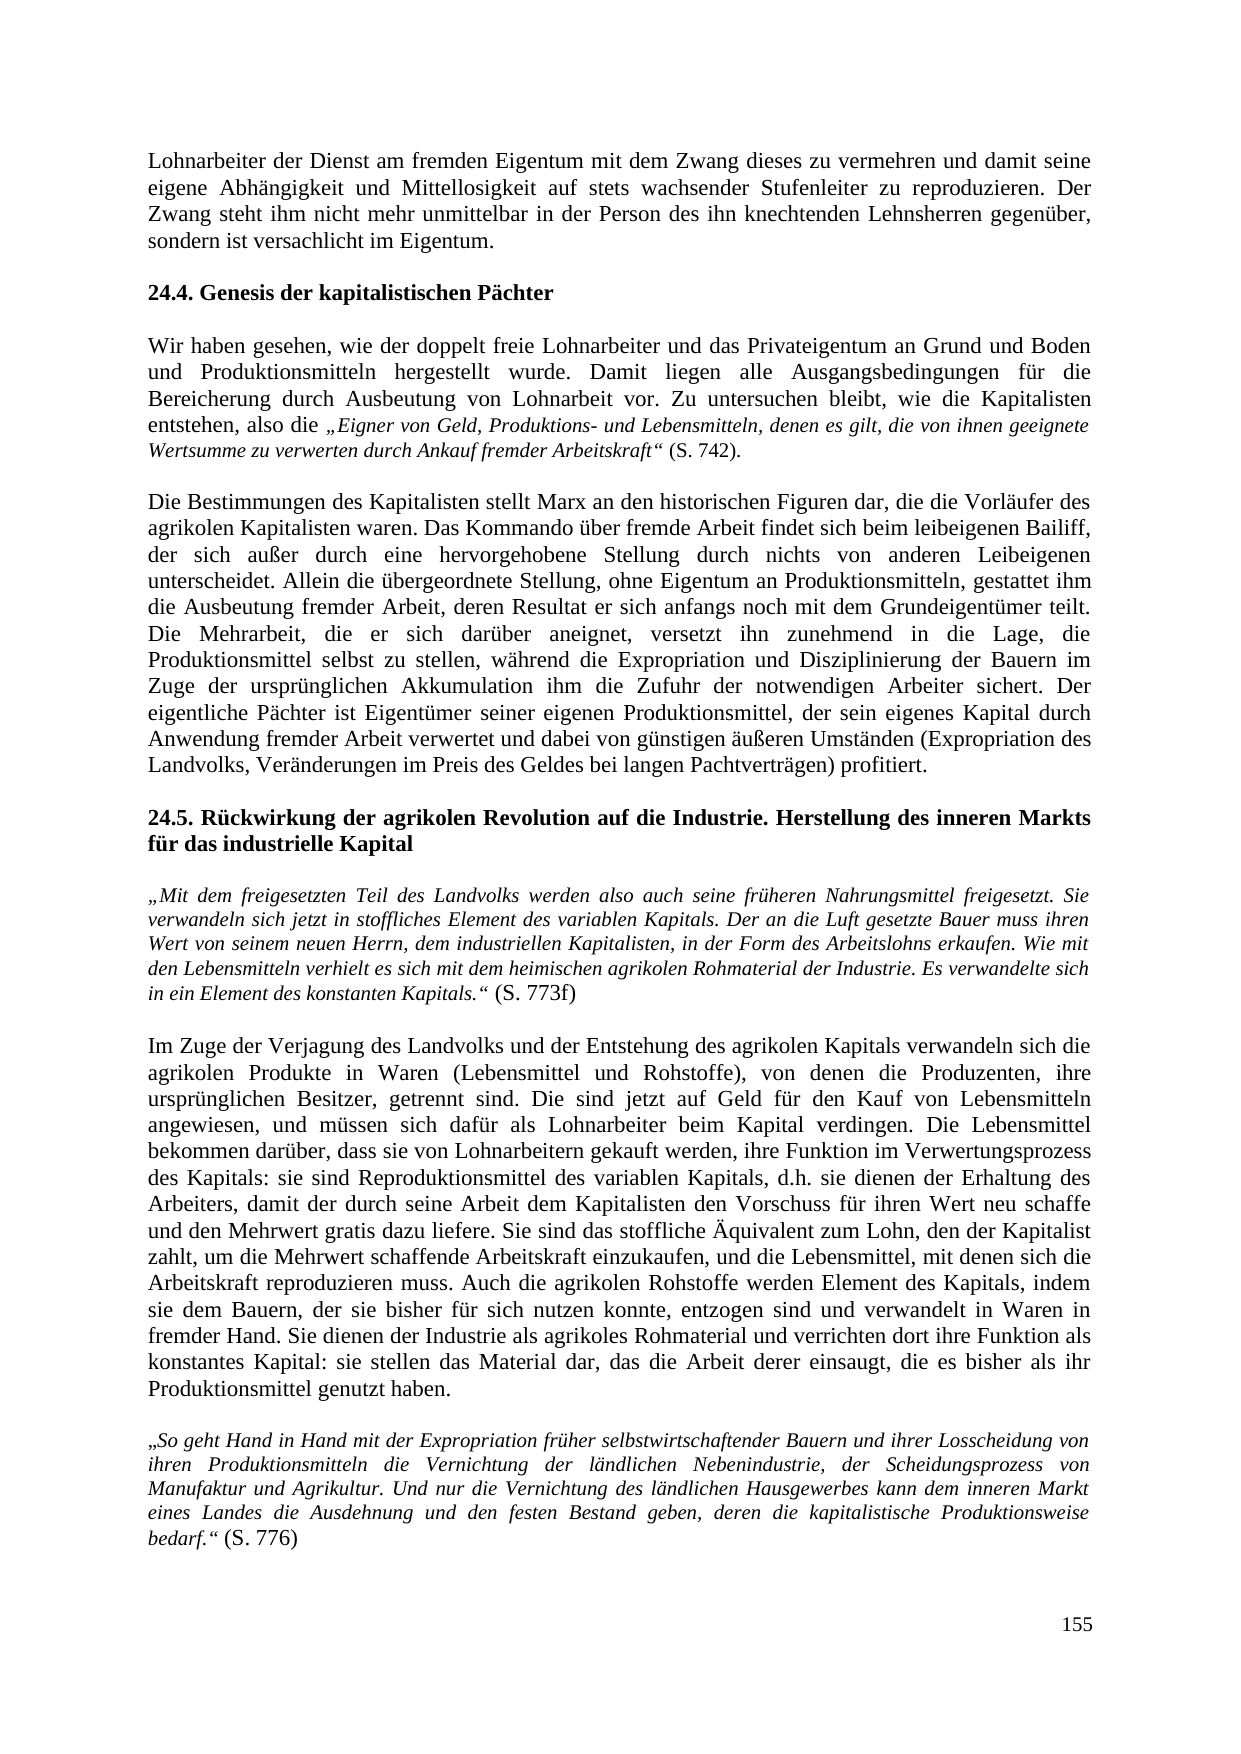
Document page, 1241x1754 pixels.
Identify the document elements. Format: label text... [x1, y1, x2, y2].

text 24.4. Genesis der kapitalistischen Pächter [148, 279, 1093, 306]
text Lohnarbeiter der Dienst am fremden Eigentum mit dem Zwang dieses zu vermehren und damit seine eigene Abhängigkeit und Mittellosigkeit auf stets wachsender Stufenleiter zu reproduzieren. Der Zwang steht ihm nicht mehr unmittelbar in der Person des ihn knechtenden Lehnsherren gegenüber, sondern ist versachlicht im Eigentum. [148, 148, 1093, 253]
text „So geht Hand in Hand mit der Expropriation früher selbstwirtschaftender Bauern und ihrer Losscheidung von ihren Produktionsmitteln die Vernichtung der ländlichen Nebenindustrie, der Scheidungsprozess von Manufaktur und Agrikultur. Und nur die Vernichtung des ländlichen Hausgewerbes kann dem inneren Markt eines Landes die Ausdehnung und den festen Bestand geben, deren die kapitalistische Produktionsweise bedarf.“ (S. 776) [148, 1427, 1093, 1550]
text 24.5. Rückwirkung der agrikolen Revolution auf die Industrie. Herstellung des inneren Markts für das industrielle Kapital [148, 804, 1093, 857]
text Die Bestimmungen des Kapitalisten stellt Marx an den historischen Figuren dar, die die Vorläufer des agrikolen Kapitalisten waren. Das Kommando über fremde Arbeit findet sich beim leibeigenen Bailiff, der sich außer durch eine hervorgehobene Stellung durch nichts von anderen Leibeigenen unterscheidet. Allein die übergeordnete Stellung, ohne Eigentum an Produktionsmitteln, gestattet ihm die Ausbeutung fremder Arbeit, deren Resultat er sich anfangs noch mit dem Grundeigentümer teilt. Die Mehrarbeit, die er sich darüber aneignet, versetzt ihn zunehmend in die Lage, die Produktionsmittel selbst zu stellen, während die Expropriation und Disziplinierung der Bauern im Zuge der ursprünglichen Akkumulation ihm die Zufuhr der notwendigen Arbeiter sichert. Der eigentliche Pächter ist Eigentümer seiner eigenen Produktionsmittel, der sein eigenes Kapital durch Anwendung fremder Arbeit verwertet und dabei von günstigen äußeren Umständen (Expropriation des Landvolks, Veränderungen im Preis des Geldes bei langen Pachtverträgen) profitiert. [148, 488, 1093, 778]
text Im Zuge der Verjagung des Landvolks und der Entstehung des agrikolen Kapitals verwandeln sich die agrikolen Produkte in Waren (Lebensmittel und Rohstoffe), von denen die Produzenten, ihre ursprünglichen Besitzer, getrennt sind. Die sind jetzt auf Geld für den Kauf von Lebensmitteln angewiesen, und müssen sich dafür als Lohnarbeiter beim Kapital verdingen. Die Lebensmittel bekommen darüber, dass sie von Lohnarbeitern gekauft werden, ihre Funktion im Verwertungsprozess des Kapitals: sie sind Reproduktionsmittel des variablen Kapitals, d.h. sie dienen der Erhaltung des Arbeiters, damit der durch seine Arbeit dem Kapitalisten den Vorschuss für ihren Wert neu schaffe und den Mehrwert gratis dazu liefere. Sie sind das stoffliche Äquivalent zum Lohn, den der Kapitalist zahlt, um die Mehrwert schaffende Arbeitskraft einzukaufen, und die Lebensmittel, mit denen sich die Arbeitskraft reproduzieren muss. Auch die agrikolen Rohstoffe werden Element des Kapitals, indem sie dem Bauern, der sie bisher für sich nutzen konnte, entzogen sind und verwandelt in Waren in fremder Hand. Sie dienen der Industrie als agrikoles Rohmaterial und verrichten dort ihre Funktion als konstantes Kapital: sie stellen das Material dar, das die Arbeit derer einsaugt, die es bisher als ihr Produktionsmittel genutzt haben. [148, 1032, 1093, 1401]
text „Mit dem freigesetzten Teil des Landvolks werden also auch seine früheren Nahrungsmittel freigesetzt. Sie verwandeln sich jetzt in stoffliches Element des variablen Kapitals. Der an die Luft gesetzte Bauer muss ihren Wert von seinem neuen Herrn, dem industriellen Kapitalisten, in der Form des Arbeitslohns erkaufen. Wie mit den Lebensmitteln verhielt es sich mit dem heimischen agrikolen Rohmaterial der Industrie. Es verwandelte sich in ein Element des konstanten Kapitals.“ (S. 773f) [148, 883, 1093, 1006]
text Wir haben gesehen, wie der doppelt freie Lohnarbeiter und das Privateigentum an Grund und Boden und Produktionsmitteln hergestellt wurde. Damit liegen alle Ausgangsbedingungen für die Bereicherung durch Ausbeutung von Lohnarbeit vor. Zu untersuchen bleibt, wie die Kapitalisten entstehen, also die „Eigner von Geld, Produktions- und Lebensmitteln, denen es gilt, die von ihnen geeignete Wertsumme zu verwerten durch Ankauf fremder Arbeitskraft“ (S. 742). [148, 332, 1093, 462]
